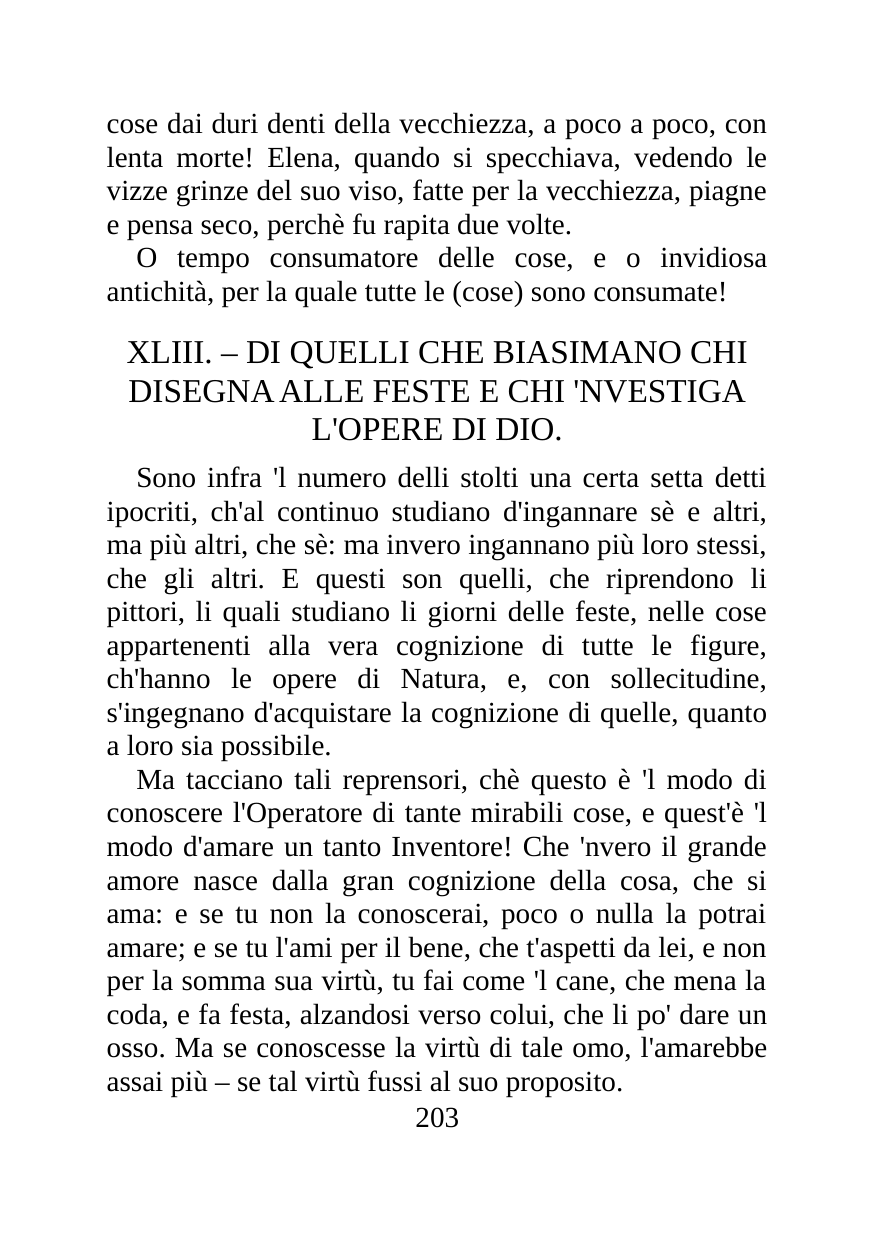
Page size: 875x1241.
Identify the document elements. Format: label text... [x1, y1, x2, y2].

text Sono infra 'l numero delli stolti una certa setta detti ipocriti, ch'al continuo studiano d'ingannare sè e altri, ma più altri, che sè: ma invero ingannano più loro stessi, che gli altri. E questi son quelli, che riprendono li pittori, li quali studiano li giorni delle feste, nelle cose appartenenti alla vera cognizione di tutte le figure, ch'hanno le opere di Natura, e, con sollecitudine, s'ingegnano d'acquistare la cognizione di quelle, quanto a loro sia possibile. [106, 460, 768, 762]
text cose dai duri denti della vecchiezza, a poco a poco, con lenta morte! Elena, quando si specchiava, vedendo le vizze grinze del suo viso, fatte per la vecchiezza, piagne e pensa seco, perchè fu rapita due volte. [106, 106, 768, 241]
text O tempo consumatore delle cose, e o invidiosa antichità, per la quale tutte le (cose) sono consumate! [106, 241, 768, 308]
text Ma tacciano tali reprensori, chè questo è 'l modo di conoscere l'Operatore di tante mirabili cose, e quest'è 'l modo d'amare un tanto Inventore! Che 'nvero il grande amore nasce dalla gran cognizione della cosa, che si ama: e se tu non la conoscerai, poco o nulla la potrai amare; e se tu l'ami per il bene, che t'aspetti da lei, e non per la somma sua virtù, tu fai come 'l cane, che mena la coda, e fa festa, alzandosi verso colui, che li po' dare un osso. Ma se conoscesse la virtù di tale omo, l'amarebbe assai più ‒ se tal virtù fussi al suo proposito. [106, 762, 768, 1097]
subtitle XLIII. ‒ DI QUELLI CHE BIASIMANO CHI DISEGNA ALLE FESTE E CHI 'NVESTIGA L'OPERE DI DIO. [106, 333, 768, 448]
